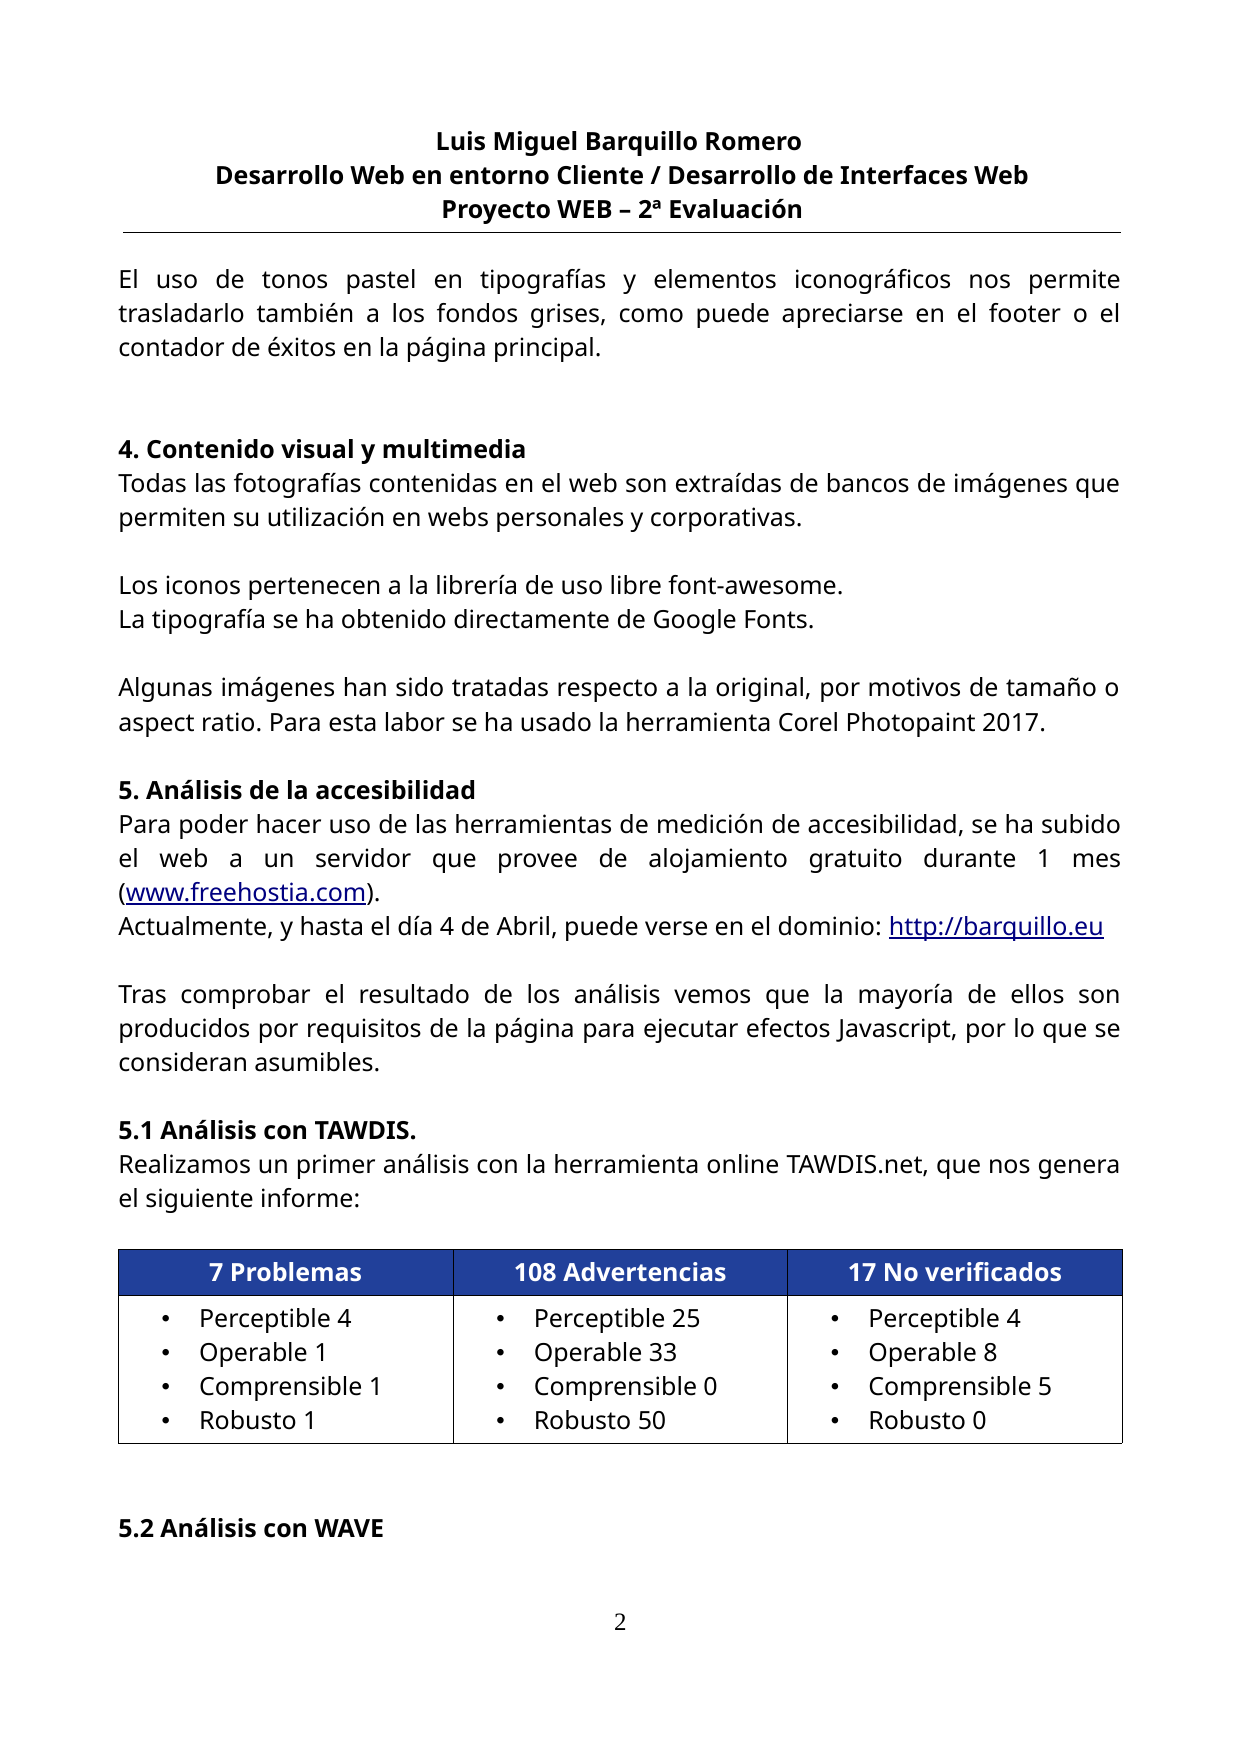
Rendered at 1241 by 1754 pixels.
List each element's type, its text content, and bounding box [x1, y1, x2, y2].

table_cell Perceptible 4 Operable 1 Comprensible 1 Robusto 1 [119, 1296, 453, 1443]
text 5.2 Análisis con WAVE [118, 1511, 1122, 1545]
table_cell Perceptible 25 Operable 33 Comprensible 0 Robusto 50 [454, 1296, 787, 1443]
table_header 108 Advertencias [454, 1250, 787, 1295]
text Tras comprobar el resultado de los análisis vemos que la mayoría de ellos son producidos por requisitos de la página para ejecutar efectos Javascript, por lo que se consideran asumibles. [118, 977, 1122, 1079]
text La tipografía se ha obtenido directamente de Google Fonts. [118, 602, 1122, 636]
table_cell Perceptible 4 Operable 8 Comprensible 5 Robusto 0 [788, 1296, 1122, 1443]
text 5.1 Análisis con TAWDIS. [118, 1113, 1122, 1147]
text Todas las fotografías contenidas en el web son extraídas de bancos de imágenes que permiten su utilización en webs personales y corporativas. [118, 466, 1122, 534]
text Algunas imágenes han sido tratadas respecto a la original, por motivos de tamaño o aspect ratio. Para esta labor se ha usado la herramienta Corel Photopaint 2017. [118, 670, 1122, 738]
text 4. Contenido visual y multimedia [118, 432, 1122, 466]
text Actualmente, y hasta el día 4 de Abril, puede verse en el dominio: http://barquillo.eu [118, 908, 1122, 943]
table_header 17 No verificados [788, 1250, 1122, 1295]
table_header 7 Problemas [119, 1250, 453, 1295]
text Para poder hacer uso de las herramientas de medición de accesibilidad, se ha subido el web a un servidor que provee de alojamiento gratuito durante 1 mes (www.freehostia.com). [118, 806, 1122, 908]
text 5. Análisis de la accesibilidad [118, 772, 1122, 806]
text El uso de tonos pastel en tipografías y elementos iconográficos nos permite trasladarlo también a los fondos grises, como puede apreciarse en el footer o el contador de éxitos en la página principal. [118, 261, 1122, 363]
text Realizamos un primer análisis con la herramienta online TAWDIS.net, que nos genera el siguiente informe: [118, 1147, 1122, 1215]
text Los iconos pertenecen a la librería de uso libre font-awesome. [118, 568, 1122, 602]
